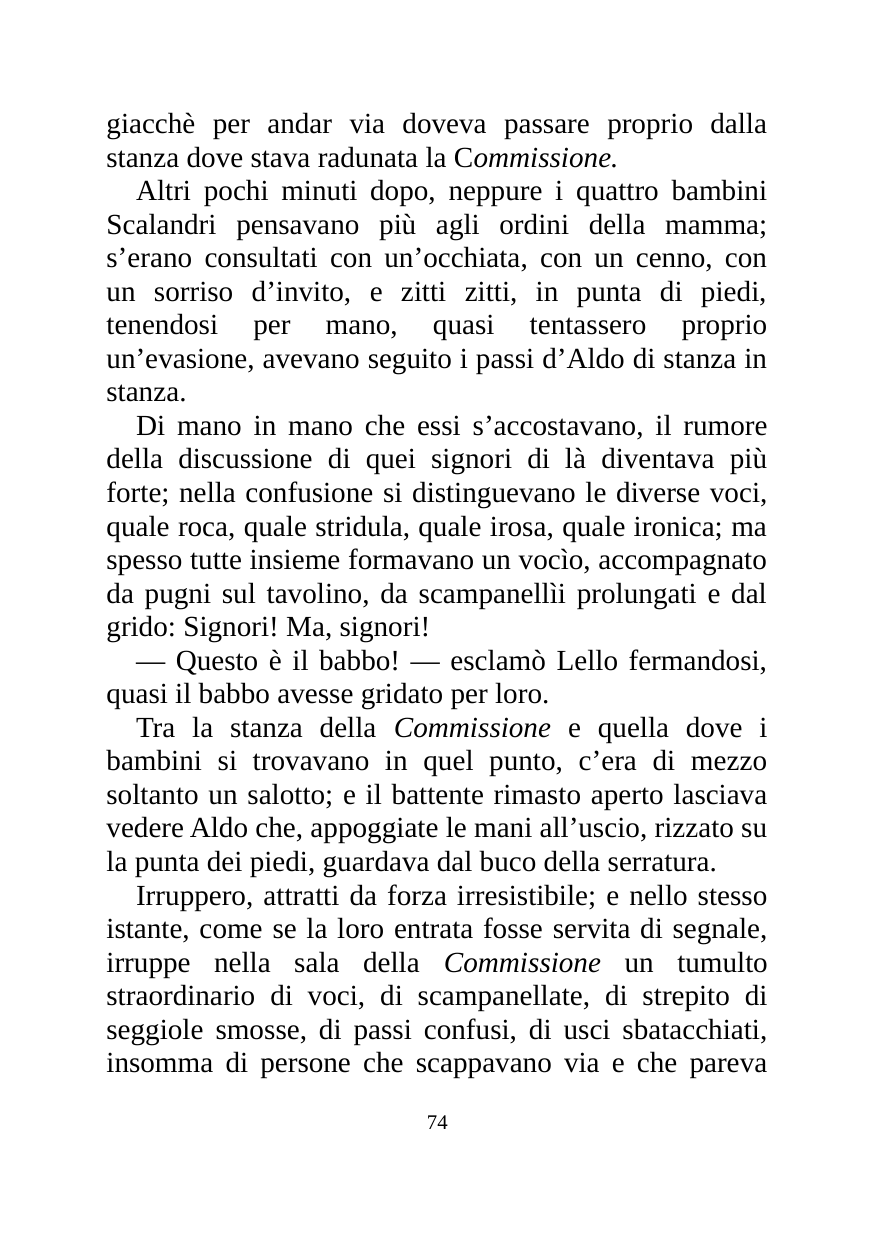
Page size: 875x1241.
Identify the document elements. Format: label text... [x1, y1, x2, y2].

text Irruppero, attratti da forza irresistibile; e nello stesso istante, come se la loro entrata fosse servita di segnale, irruppe nella sala della Commissione un tumulto straordinario di voci, di scampanellate, di strepito di seggiole smosse, di passi confusi, di usci sbatacchiati, insomma di persone che scappavano via e che pareva [106, 878, 768, 1079]
text Altri pochi minuti dopo, neppure i quattro bambini Scalandri pensavano più agli ordini della mamma; s’erano consultati con un’occhiata, con un cenno, con un sorriso d’invito, e zitti zitti, in punta di piedi, tenendosi per mano, quasi tentassero proprio un’evasione, avevano seguito i passi d’Aldo di stanza in stanza. [106, 173, 768, 408]
text Tra la stanza della Commissione e quella dove i bambini si trovavano in quel punto, c’era di mezzo soltanto un salotto; e il battente rimasto aperto lasciava vedere Aldo che, appoggiate le mani all’uscio, rizzato su la punta dei piedi, guardava dal buco della serratura. [106, 710, 768, 878]
text giacchè per andar via doveva passare proprio dalla stanza dove stava radunata la Commissione. [106, 106, 768, 173]
text Di mano in mano che essi s’accostavano, il rumore della discussione di quei signori di là diventava più forte; nella confusione si distinguevano le diverse voci, quale roca, quale stridula, quale irosa, quale ironica; ma spesso tutte insieme formavano un vocìo, accompagnato da pugni sul tavolino, da scampanellìi prolungati e dal grido: Signori! Ma, signori! [106, 408, 768, 643]
text — Questo è il babbo! — esclamò Lello fermandosi, quasi il babbo avesse gridato per loro. [106, 643, 768, 710]
